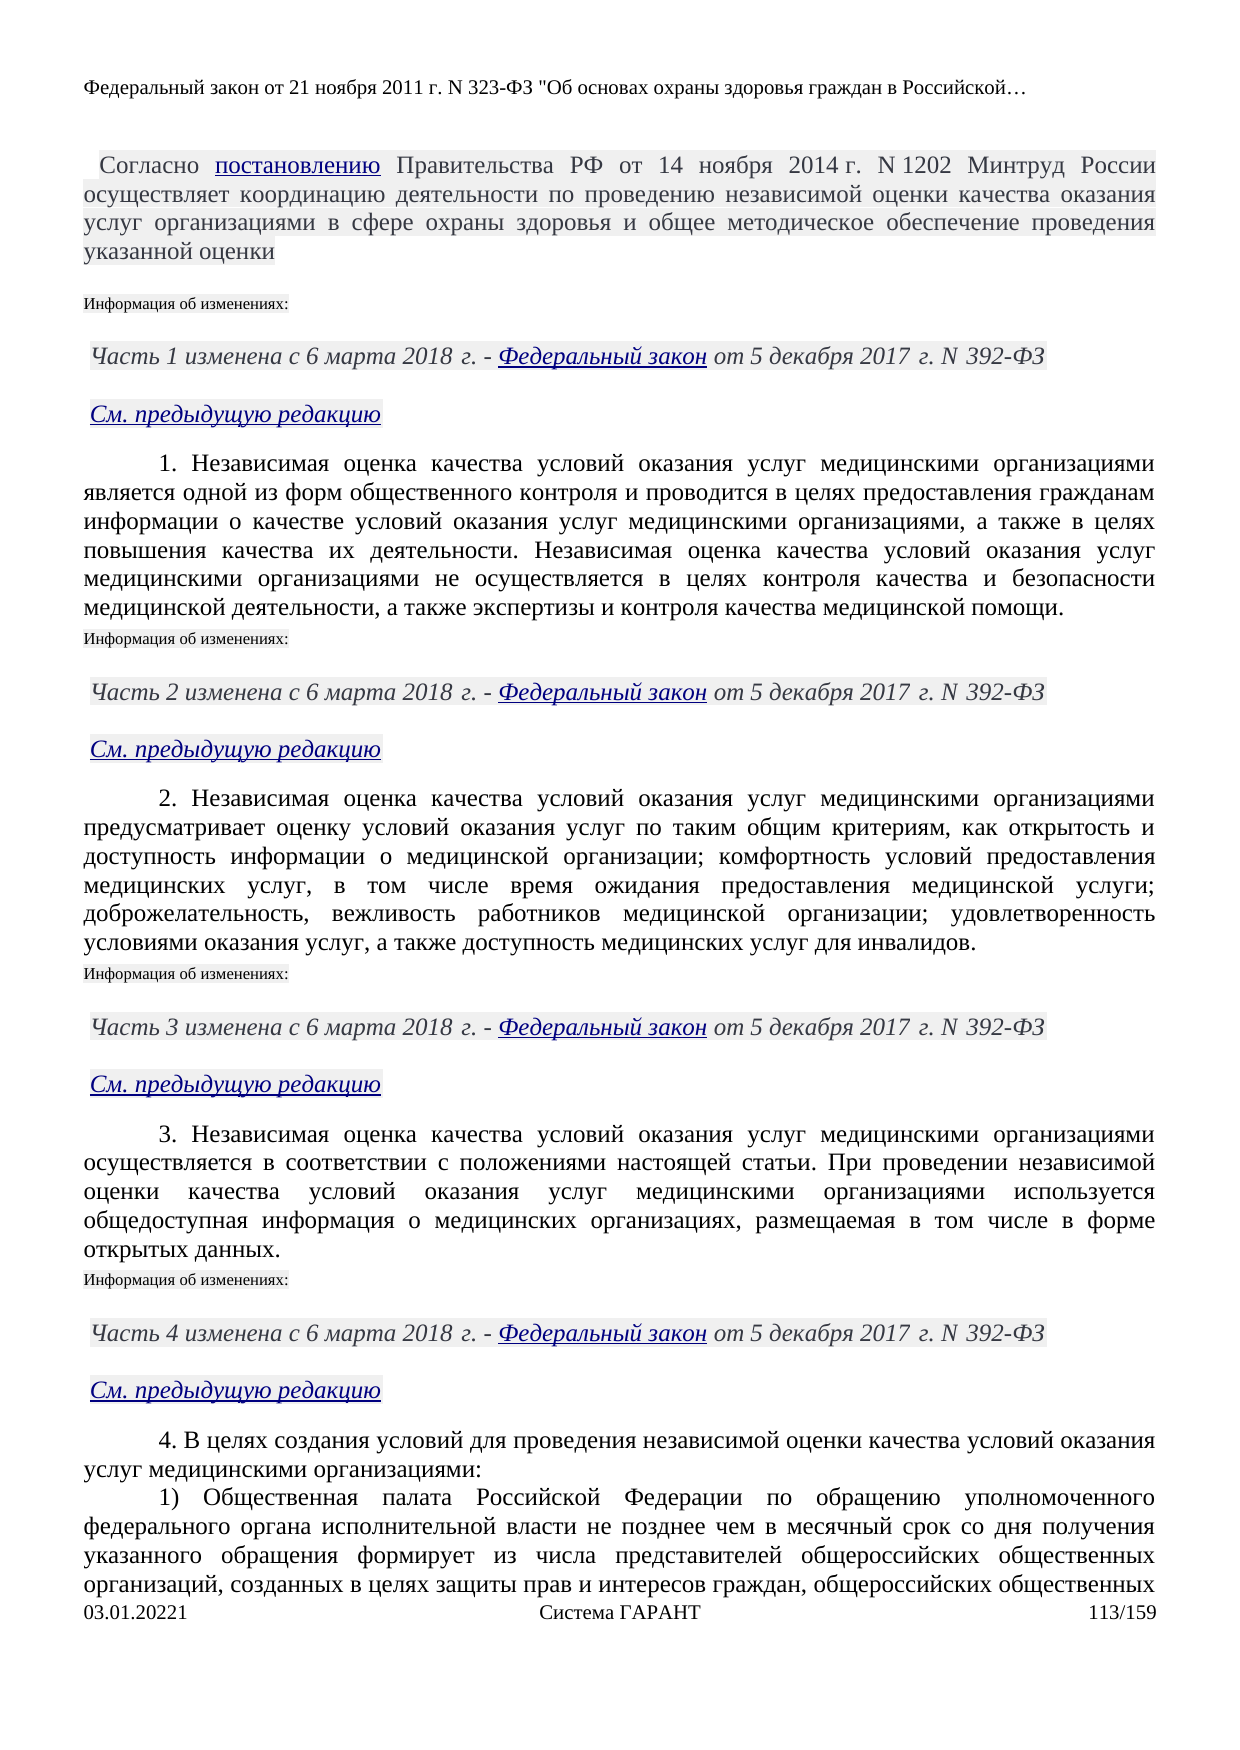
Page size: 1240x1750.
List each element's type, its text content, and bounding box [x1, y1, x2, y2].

text Информация об изменениях: [83, 294, 1156, 313]
text Согласно постановлению Правительства РФ от 14 ноября 2014 г. N 1202 Минтруд России осуществляет координацию деятельности по проведению независимой оценки качества оказания услуг организациями в сфере охраны здоровья и общее методическое обеспечение проведения указанной оценки [83, 150, 1156, 265]
text 2. Независимая оценка качества условий оказания услуг медицинскими организациями предусматривает оценку условий оказания услуг по таким общим критериям, как открытость и доступность информации о медицинской организации; комфортность условий предоставления медицинских услуг, в том числе время ожидания предоставления медицинской услуги; доброжелательность, вежливость работников медицинской организации; удовлетворенность условиями оказания услуг, а также доступность медицинских услуг для инвалидов. [83, 783, 1156, 956]
text См. предыдущую редакцию [83, 1069, 1156, 1098]
text Информация об изменениях: [83, 1270, 1156, 1289]
text См. предыдущую редакцию [83, 1375, 1156, 1404]
text Часть 3 изменена с 6 марта 2018 г. - Федеральный закон от 5 декабря 2017 г. N 392-ФЗ [83, 1012, 1156, 1040]
text Часть 1 изменена с 6 марта 2018 г. - Федеральный закон от 5 декабря 2017 г. N 392-ФЗ [83, 341, 1156, 370]
text 1) Общественная палата Российской Федерации по обращению уполномоченного федерального органа исполнительной власти не позднее чем в месячный срок со дня получения указанного обращения формирует из числа представителей общероссийских общественных организаций, созданных в целях защиты прав и интересов граждан, общероссийских общественных [83, 1482, 1156, 1597]
text Часть 2 изменена с 6 марта 2018 г. - Федеральный закон от 5 декабря 2017 г. N 392-ФЗ [83, 677, 1156, 705]
text См. предыдущую редакцию [83, 399, 1156, 428]
text 4. В целях создания условий для проведения независимой оценки качества условий оказания услуг медицинскими организациями: [83, 1425, 1156, 1482]
text Часть 4 изменена с 6 марта 2018 г. - Федеральный закон от 5 декабря 2017 г. N 392-ФЗ [83, 1318, 1156, 1347]
text См. предыдущую редакцию [83, 734, 1156, 763]
text 3. Независимая оценка качества условий оказания услуг медицинскими организациями осуществляется в соответствии с положениями настоящей статьи. При проведении независимой оценки качества условий оказания услуг медицинскими организациями используется общедоступная информация о медицинских организациях, размещаемая в том числе в форме открытых данных. [83, 1119, 1156, 1262]
text 1. Независимая оценка качества условий оказания услуг медицинскими организациями является одной из форм общественного контроля и проводится в целях предоставления гражданам информации о качестве условий оказания услуг медицинскими организациями, а также в целях повышения качества их деятельности. Независимая оценка качества условий оказания услуг медицинскими организациями не осуществляется в целях контроля качества и безопасности медицинской деятельности, а также экспертизы и контроля качества медицинской помощи. [83, 448, 1156, 621]
text Информация об изменениях: [83, 629, 1156, 648]
text Информация об изменениях: [83, 964, 1156, 983]
